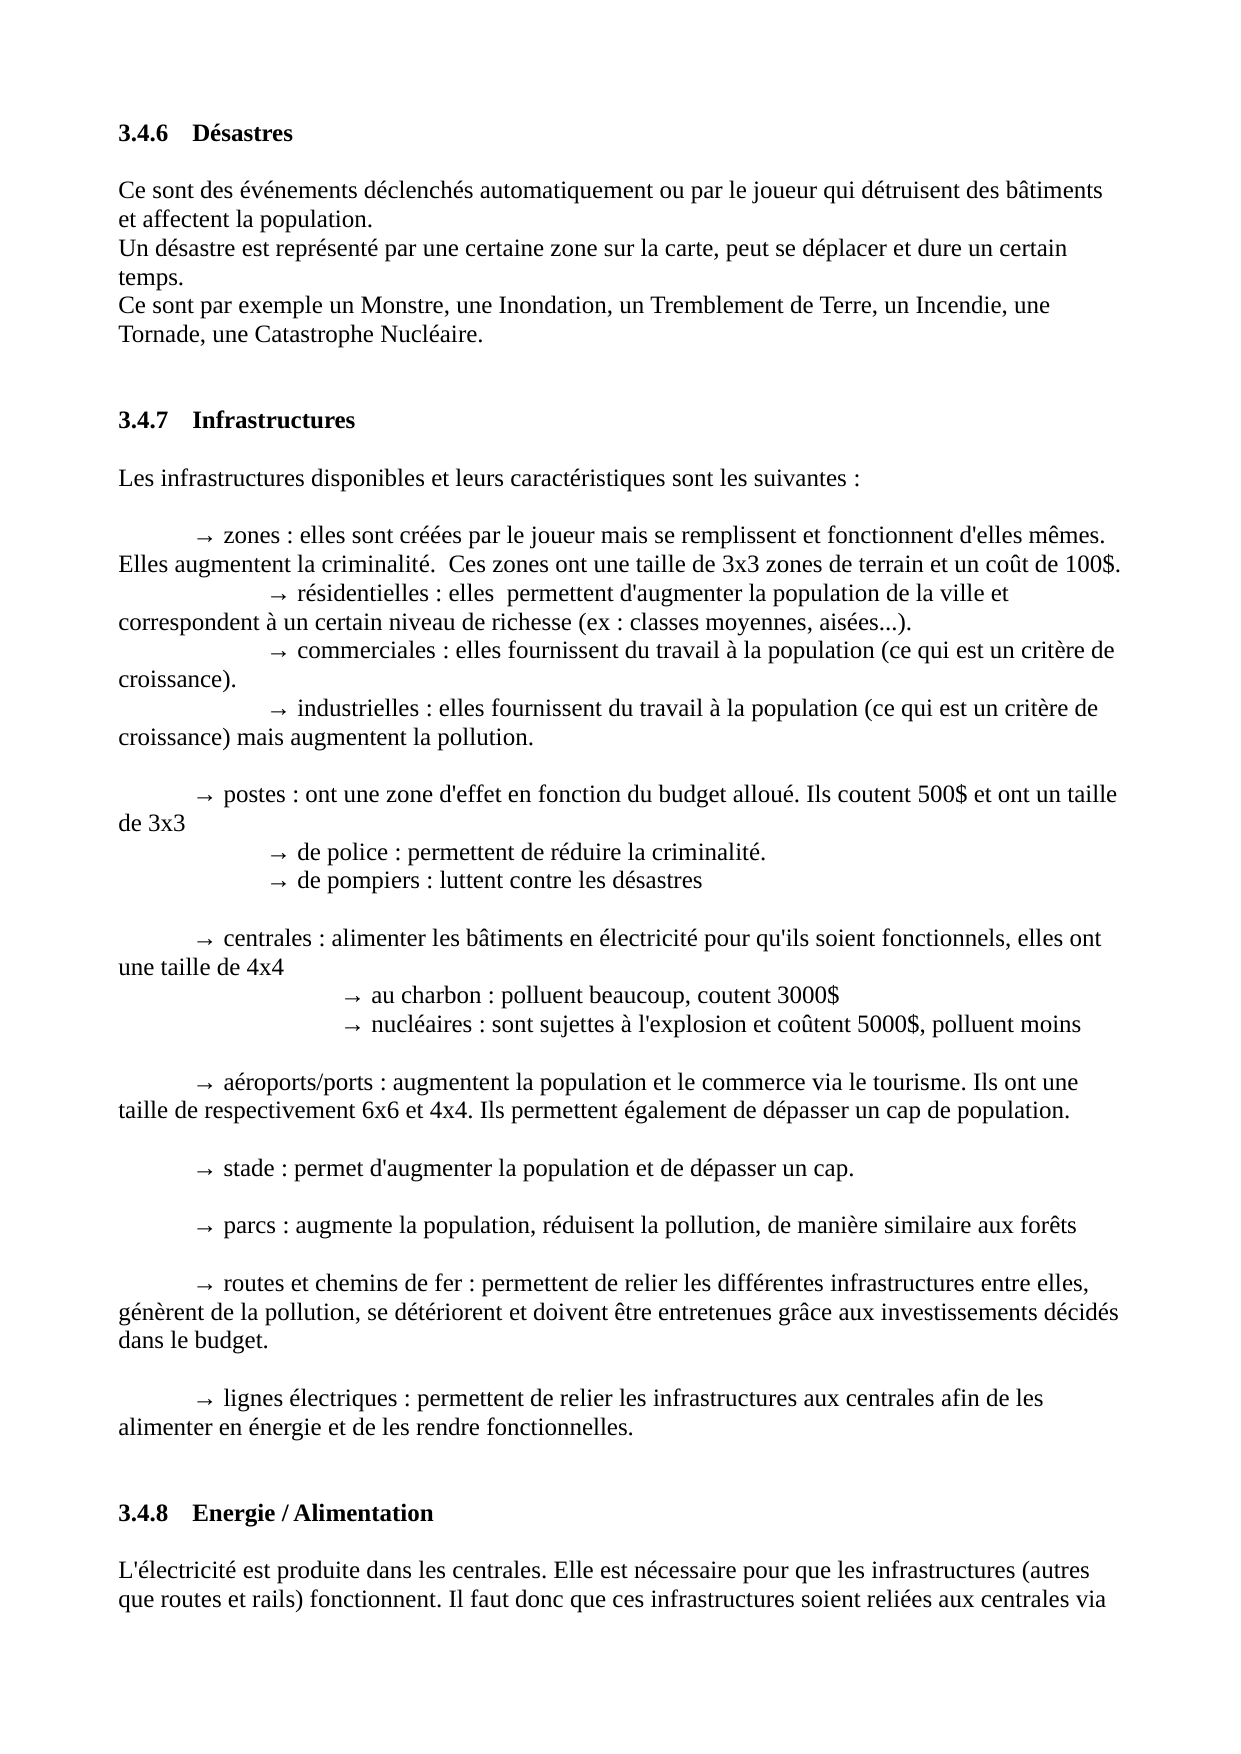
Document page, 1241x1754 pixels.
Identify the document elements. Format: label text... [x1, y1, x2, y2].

text → routes et chemins de fer : permettent de relier les différentes infrastructures entre elles, génèrent de la pollution, se détériorent et doivent être entretenues grâce aux investissements décidés dans le budget. [118, 1268, 1122, 1354]
text → zones : elles sont créées par le joueur mais se remplissent et fonctionnent d'elles mêmes. [118, 521, 1122, 549]
text → centrales : alimenter les bâtiments en électricité pour qu'ils soient fonctionnels, elles ont une taille de 4x4 [118, 923, 1122, 981]
text → au charbon : polluent beaucoup, coutent 3000$ [118, 981, 1122, 1009]
text 3.4.8 Energie / Alimentation [118, 1498, 1122, 1527]
text → de pompiers : luttent contre les désastres [118, 866, 1122, 894]
text Ce sont par exemple un Monstre, une Inondation, un Tremblement de Terre, un Incendie, une Tornade, une Catastrophe Nucléaire. [118, 291, 1122, 348]
text → de police : permettent de réduire la criminalité. [118, 837, 1122, 866]
text → nucléaires : sont sujettes à l'explosion et coûtent 5000$, polluent moins [118, 1009, 1122, 1038]
text Les infrastructures disponibles et leurs caractéristiques sont les suivantes : [118, 463, 1122, 492]
text → résidentielles : elles permettent d'augmenter la population de la ville et correspondent à un certain niveau de richesse (ex : classes moyennes, aisées...). [118, 578, 1122, 636]
text 3.4.6 Désastres [118, 118, 1122, 147]
text → aéroports/ports : augmentent la population et le commerce via le tourisme. Ils ont une taille de respectivement 6x6 et 4x4. Ils permettent également de dépasser un cap de population. [118, 1067, 1122, 1124]
text L'électricité est produite dans les centrales. Elle est nécessaire pour que les infrastructures (autres que routes et rails) fonctionnent. Il faut donc que ces infrastructures soient reliées aux centrales via [118, 1556, 1122, 1613]
text → parcs : augmente la population, réduisent la pollution, de manière similaire aux forêts [118, 1211, 1122, 1239]
text Ce sont des événements déclenchés automatiquement ou par le joueur qui détruisent des bâtiments et affectent la population. [118, 176, 1122, 233]
text → industrielles : elles fournissent du travail à la population (ce qui est un critère de croissance) mais augmentent la pollution. [118, 693, 1122, 751]
text Un désastre est représenté par une certaine zone sur la carte, peut se déplacer et dure un certain temps. [118, 233, 1122, 291]
text → lignes électriques : permettent de relier les infrastructures aux centrales afin de les alimenter en énergie et de les rendre fonctionnelles. [118, 1383, 1122, 1441]
text → stade : permet d'augmenter la population et de dépasser un cap. [118, 1153, 1122, 1182]
text Elles augmentent la criminalité. Ces zones ont une taille de 3x3 zones de terrain et un coût de 100$. [118, 549, 1122, 578]
text → commerciales : elles fournissent du travail à la population (ce qui est un critère de croissance). [118, 636, 1122, 693]
text → postes : ont une zone d'effet en fonction du budget alloué. Ils coutent 500$ et ont un taille de 3x3 [118, 779, 1122, 837]
text 3.4.7 Infrastructures [118, 406, 1122, 434]
